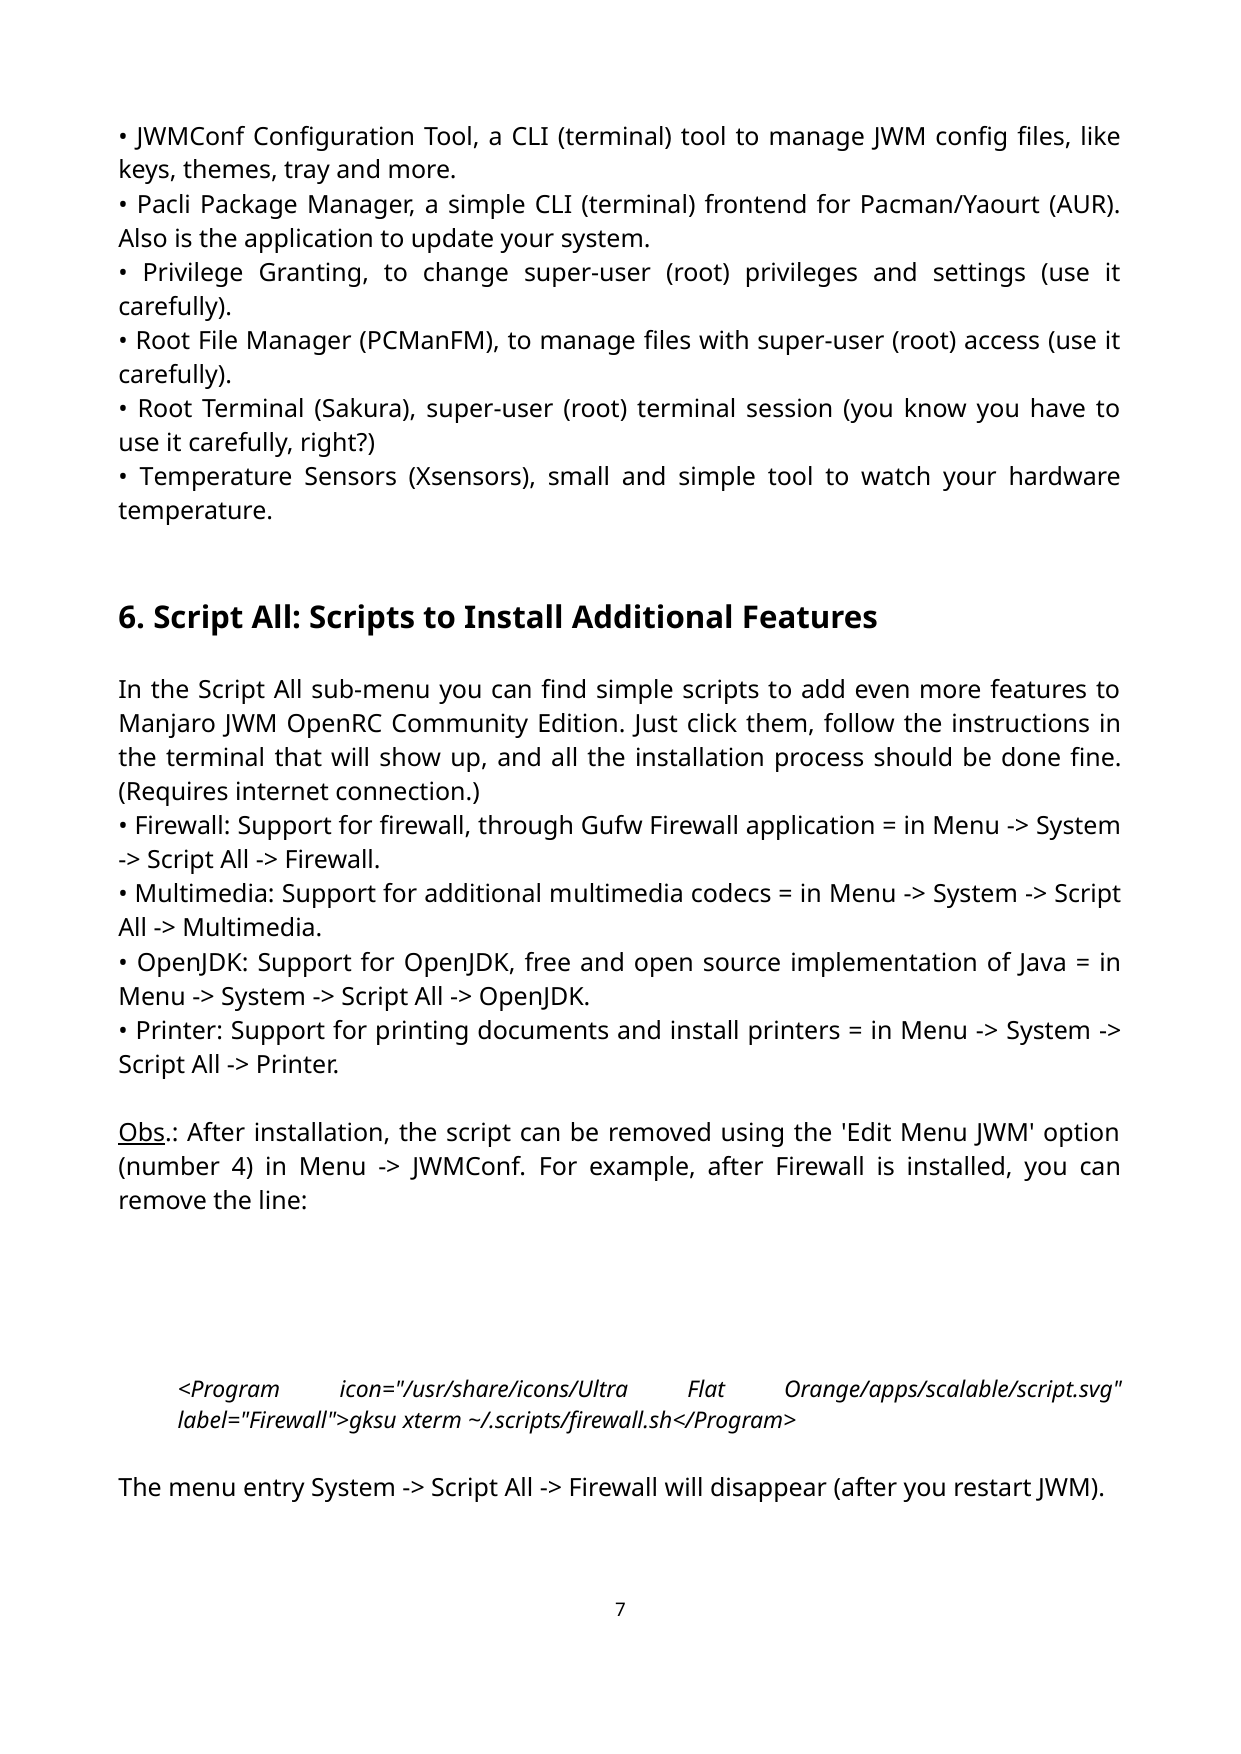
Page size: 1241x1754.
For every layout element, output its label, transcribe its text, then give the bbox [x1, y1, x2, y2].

text • Root File Manager (PCManFM), to manage files with super-user (root) access (use it carefully). [118, 322, 1122, 391]
text • Privilege Granting, to change super-user (root) privileges and settings (use it carefully). [118, 254, 1122, 322]
text • Firewall: Support for firewall, through Gufw Firewall application = in Menu -> System -> Script All -> Firewall. [118, 808, 1122, 876]
text • Root Terminal (Sakura), super-user (root) terminal session (you know you have to use it carefully, right?) [118, 391, 1122, 459]
text The menu entry System -> Script All -> Firewall will disappear (after you restart JWM). [118, 1469, 1122, 1503]
text • Temperature Sensors (Xsensors), small and simple tool to watch your hardware temperature. [118, 459, 1122, 527]
text <Program icon="/usr/share/icons/Ultra Flat Orange/apps/scalable/script.svg" label="Firewall">gksu xterm ~/.scripts/firewall.sh</Program> [177, 1373, 1122, 1435]
text • JWMConf Configuration Tool, a CLI (terminal) tool to manage JWM config files, like keys, themes, tray and more. [118, 118, 1122, 186]
text • OpenJDK: Support for OpenJDK, free and open source implementation of Java = in Menu -> System -> Script All -> OpenJDK. [118, 944, 1122, 1012]
text • Printer: Support for printing documents and install printers = in Menu -> System -> Script All -> Printer. [118, 1012, 1122, 1080]
text Obs.: After installation, the script can be removed using the 'Edit Menu JWM' option (number 4) in Menu -> JWMConf. For example, after Firewall is installed, you can remove the line: [118, 1114, 1122, 1217]
subtitle 6. Script All: Scripts to Install Additional Features [118, 595, 1122, 638]
text • Pacli Package Manager, a simple CLI (terminal) frontend for Pacman/Yaourt (AUR). Also is the application to update your system. [118, 186, 1122, 254]
text • Multimedia: Support for additional multimedia codecs = in Menu -> System -> Script All -> Multimedia. [118, 876, 1122, 944]
text In the Script All sub-menu you can find simple scripts to add even more features to Manjaro JWM OpenRC Community Edition. Just click them, follow the instructions in the terminal that will show up, and all the installation process should be done fine. (Requires internet connection.) [118, 672, 1122, 808]
